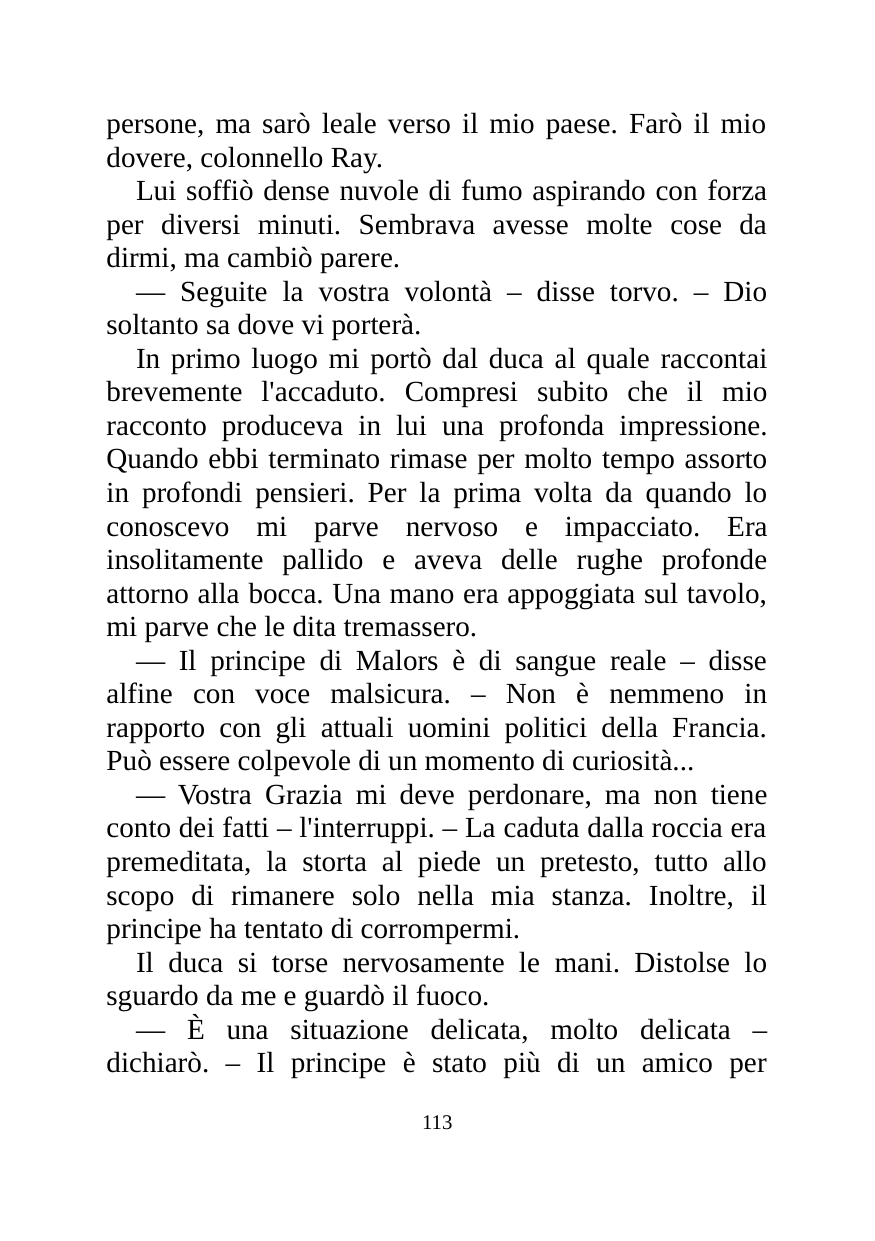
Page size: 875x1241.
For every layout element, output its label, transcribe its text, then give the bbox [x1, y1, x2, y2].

text — Il principe di Malors è di sangue reale – disse alfine con voce malsicura. – Non è nemmeno in rapporto con gli attuali uomini politici della Francia. Può essere colpevole di un momento di curiosità... [106, 643, 768, 777]
text — Seguite la vostra volontà – disse torvo. – Dio soltanto sa dove vi porterà. [106, 274, 768, 341]
text In primo luogo mi portò dal duca al quale raccontai brevemente l'accaduto. Compresi subito che il mio racconto produceva in lui una profonda impressione. Quando ebbi terminato rimase per molto tempo assorto in profondi pensieri. Per la prima volta da quando lo conoscevo mi parve nervoso e impacciato. Era insolitamente pallido e aveva delle rughe profonde attorno alla bocca. Una mano era appoggiata sul tavolo, mi parve che le dita tremassero. [106, 341, 768, 643]
text Il duca si torse nervosamente le mani. Distolse lo sguardo da me e guardò il fuoco. [106, 945, 768, 1012]
text — È una situazione delicata, molto delicata – dichiarò. – Il principe è stato più di un amico per [106, 1012, 768, 1079]
text Lui soffiò dense nuvole di fumo aspirando con forza per diversi minuti. Sembrava avesse molte cose da dirmi, ma cambiò parere. [106, 173, 768, 274]
text — Vostra Grazia mi deve perdonare, ma non tiene conto dei fatti – l'interruppi. – La caduta dalla roccia era premeditata, la storta al piede un pretesto, tutto allo scopo di rimanere solo nella mia stanza. Inoltre, il principe ha tentato di corrompermi. [106, 777, 768, 945]
text persone, ma sarò leale verso il mio paese. Farò il mio dovere, colonnello Ray. [106, 106, 768, 173]
